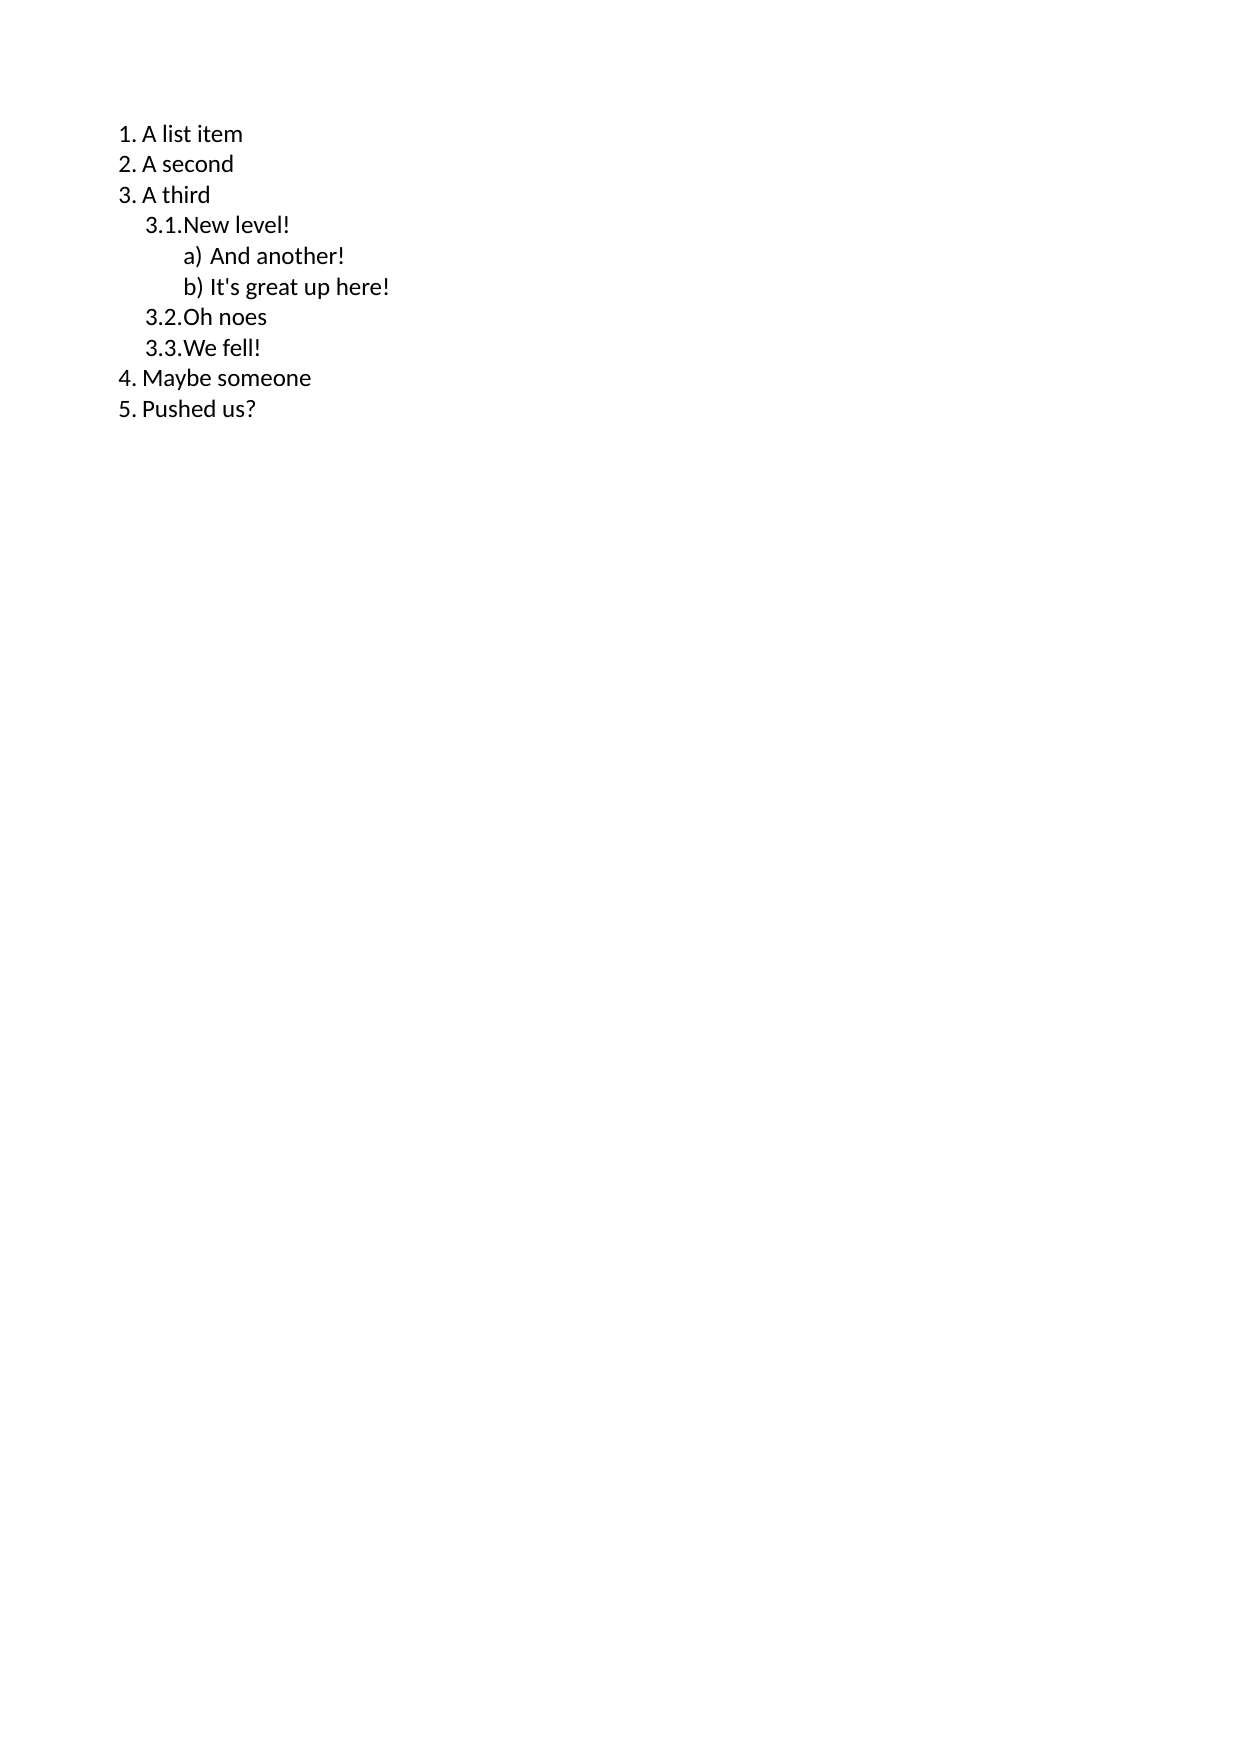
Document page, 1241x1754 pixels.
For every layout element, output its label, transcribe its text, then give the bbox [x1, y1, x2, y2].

list It's great up here! [183, 271, 1122, 301]
list A second [118, 149, 1122, 179]
list Oh noes [145, 301, 1122, 332]
list A third [118, 179, 1122, 210]
list Pushed us? [118, 393, 1122, 423]
list We fell! [145, 332, 1122, 362]
list And another! [183, 240, 1122, 271]
list New level! [145, 210, 1122, 240]
list Maybe someone [118, 362, 1122, 393]
list A list item [118, 118, 1122, 149]
